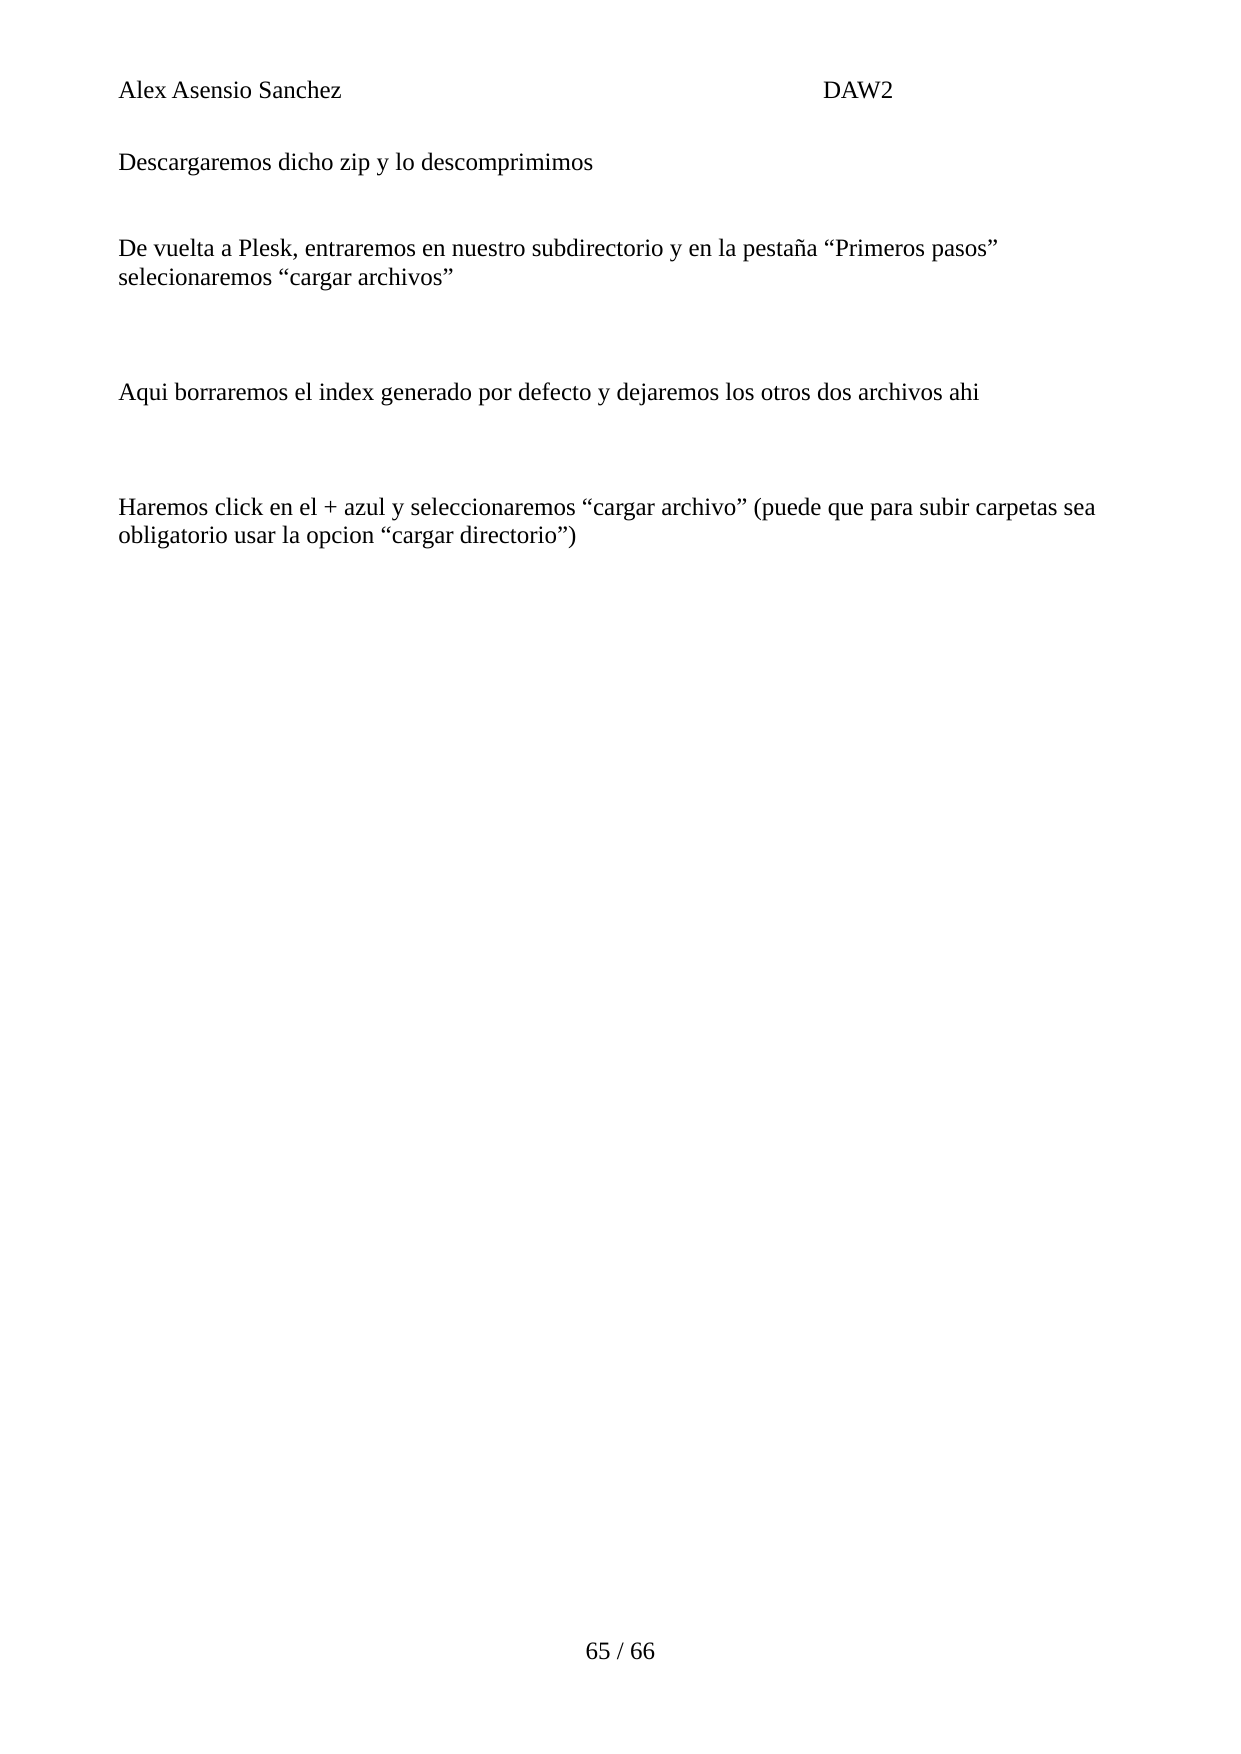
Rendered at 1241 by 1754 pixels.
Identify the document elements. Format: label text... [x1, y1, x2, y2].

text Haremos click en el + azul y seleccionaremos “cargar archivo” (puede que para subir carpetas sea obligatorio usar la opcion “cargar directorio”) [118, 492, 1122, 549]
text Aqui borraremos el index generado por defecto y dejaremos los otros dos archivos ahi [118, 377, 1122, 406]
text De vuelta a Plesk, entraremos en nuestro subdirectorio y en la pestaña “Primeros pasos” selecionaremos “cargar archivos” [118, 233, 1122, 291]
text Descargaremos dicho zip y lo descomprimimos [118, 147, 1122, 176]
